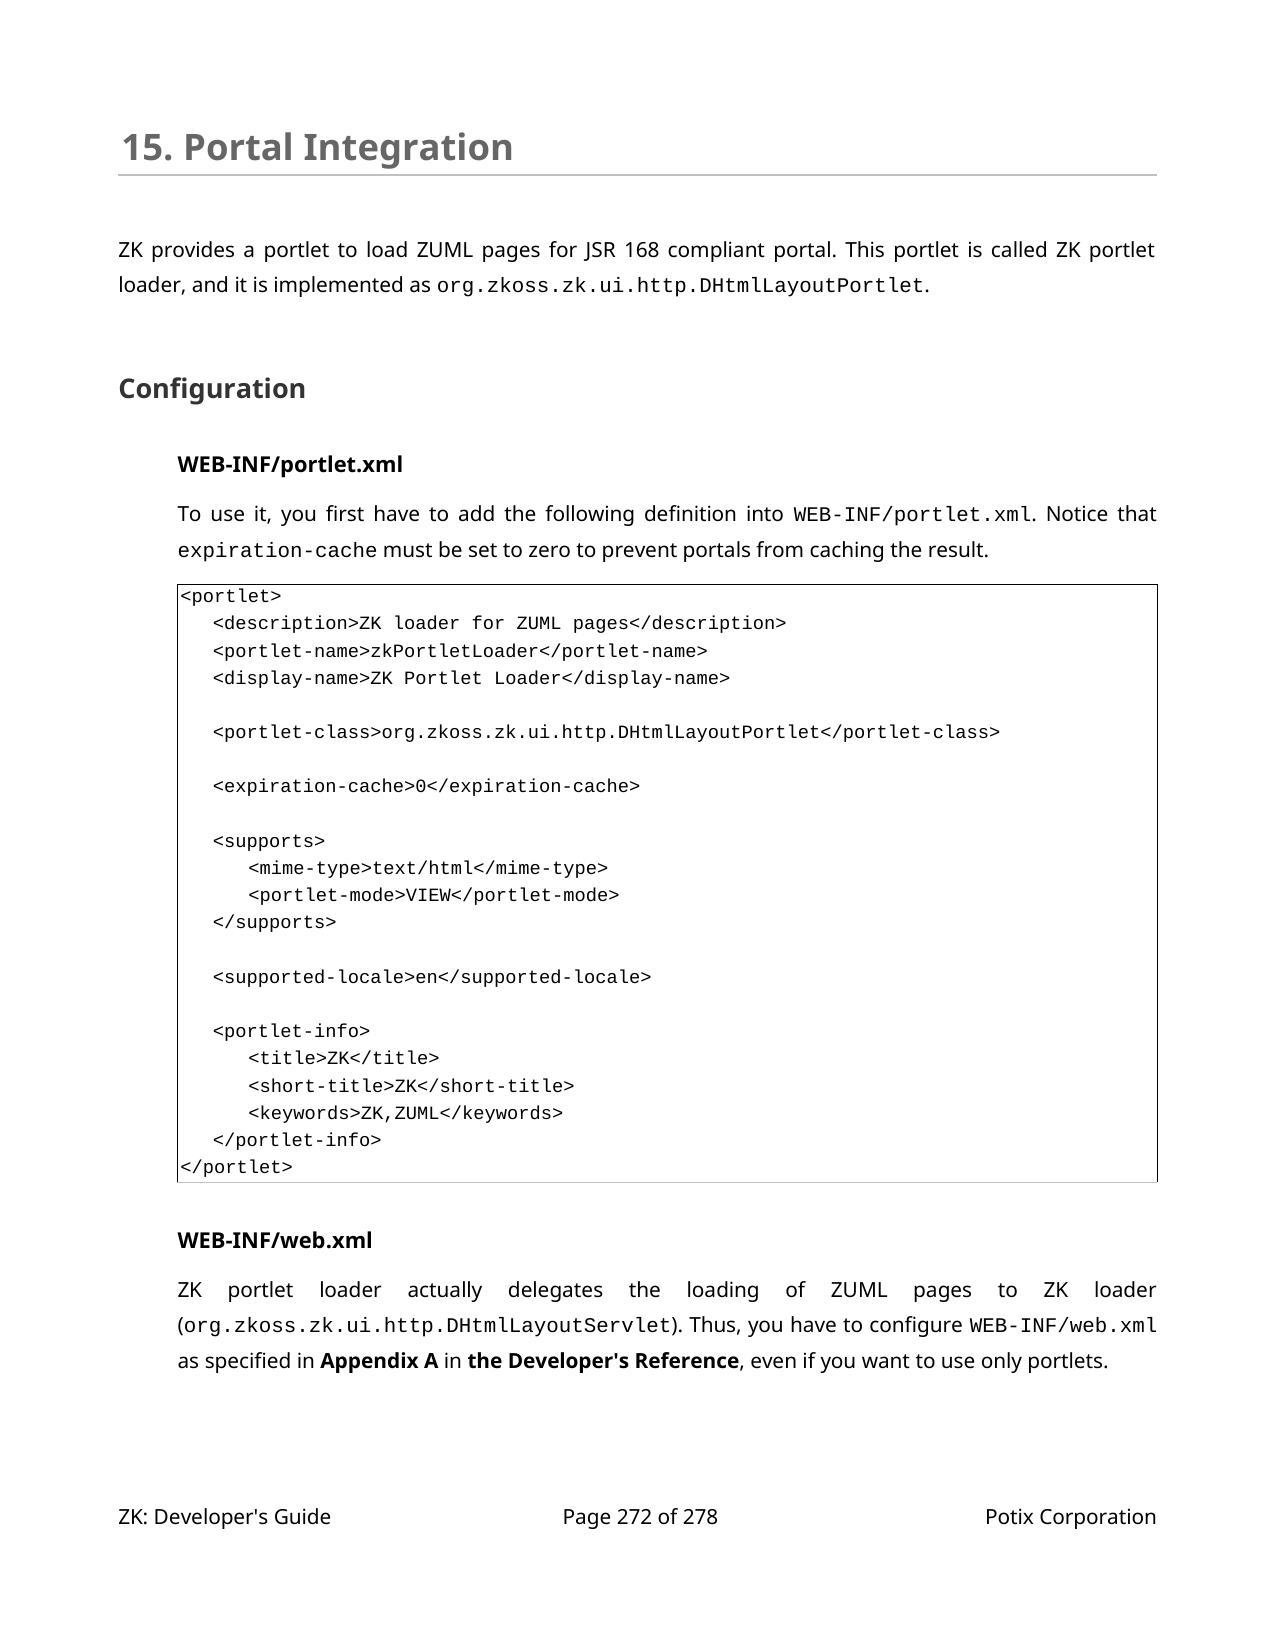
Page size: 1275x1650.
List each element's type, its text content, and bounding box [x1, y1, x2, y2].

text <expiration-cache>0</expiration-cache> [178, 774, 1157, 799]
text <display-name>ZK Portlet Loader</display-name> [178, 666, 1157, 690]
text <portlet> [178, 585, 1157, 608]
text <title>ZK</title> [178, 1046, 1157, 1071]
text <short-title>ZK</short-title> [178, 1073, 1157, 1098]
text ZK portlet loader actually delegates the loading of ZUML pages to ZK loader (org.zkoss.zk.ui.http.DHtmlLayoutServlet). Thus, you have to configure WEB-INF/web.xml as specified in Appendix A in the Developer's Reference, even if you want to use only portlets. [177, 1275, 1157, 1374]
text <portlet-info> [178, 1019, 1157, 1043]
subtitle Configuration [118, 369, 1157, 406]
text ZK provides a portlet to load ZUML pages for JSR 168 compliant portal. This portlet is called ZK portlet loader, and it is implemented as org.zkoss.zk.ui.http.DHtmlLayoutPortlet. [118, 235, 1157, 299]
text </supports> [178, 910, 1157, 934]
text To use it, you first have to add the following definition into WEB-INF/portlet.xml. Notice that expiration-cache must be set to zero to prevent portals from caching the result. [177, 499, 1157, 563]
text <portlet-name>zkPortletLoader</portlet-name> [178, 638, 1157, 663]
text </portlet-info> [178, 1128, 1157, 1152]
text <supports> [178, 829, 1157, 853]
text </portlet> [178, 1155, 1157, 1182]
subtitle 15. Portal Integration [118, 118, 1157, 174]
text <supported-locale>en</supported-locale> [178, 965, 1157, 989]
text <keywords>ZK,ZUML</keywords> [178, 1101, 1157, 1125]
text <portlet-class>org.zkoss.zk.ui.http.DHtmlLayoutPortlet</portlet-class> [178, 720, 1157, 744]
text <description>ZK loader for ZUML pages</description> [178, 611, 1157, 636]
text <mime-type>text/html</mime-type> [178, 856, 1157, 880]
subtitle WEB-INF/portlet.xml [177, 449, 1157, 479]
text <portlet-mode>VIEW</portlet-mode> [178, 883, 1157, 907]
subtitle WEB-INF/web.xml [177, 1225, 1157, 1255]
